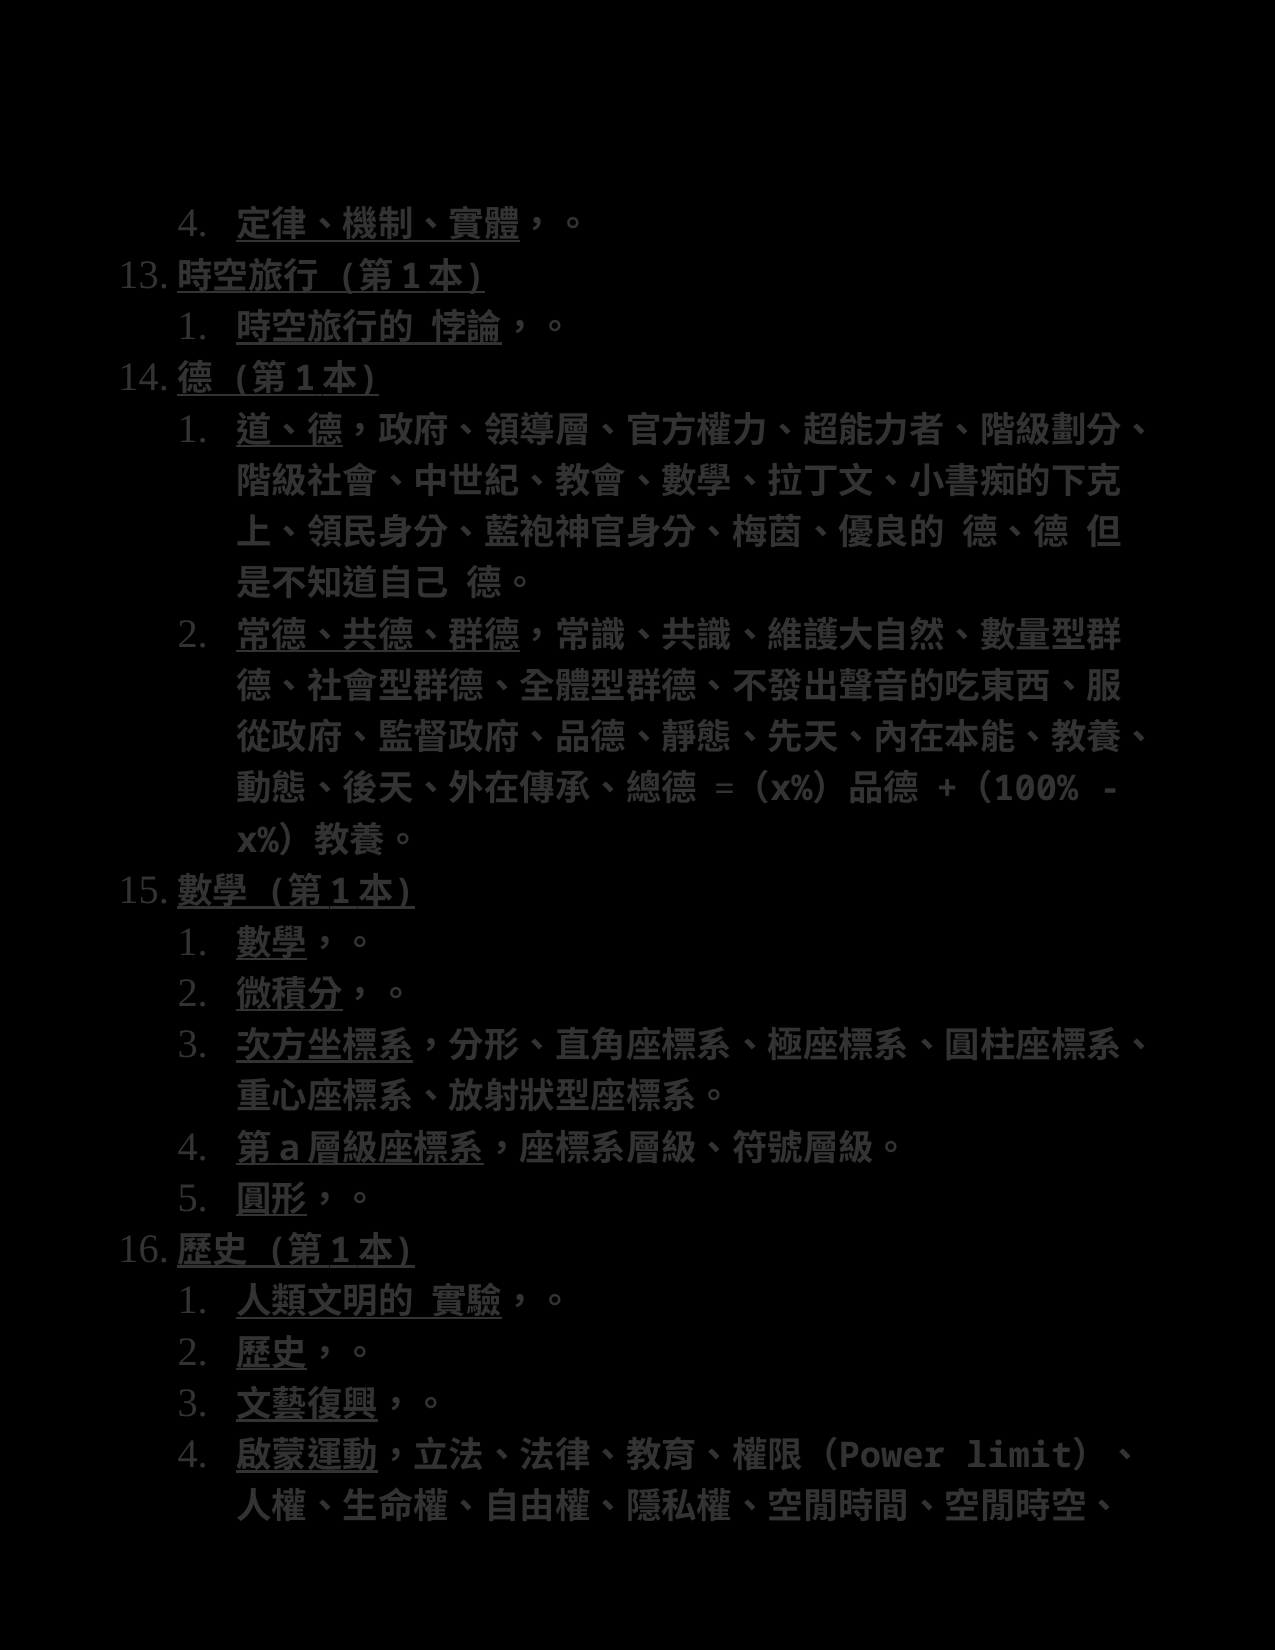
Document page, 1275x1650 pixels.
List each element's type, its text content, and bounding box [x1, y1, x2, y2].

list 次方坐標系，分形、直角座標系、極座標系、圓柱座標系、重心座標系、放射狀型座標系。 [177, 1016, 1157, 1119]
list 第a層級座標系，座標系層級、符號層級。 [177, 1119, 1157, 1170]
list 常德、共德、群德，常識、共識、維護大自然、數量型群德、社會型群德、全體型群德、不發出聲音的吃東西、服從政府、監督政府、品德、靜態、先天、內在本能、教養、動態、後天、外在傳承、總德 =（x%）品德 +（100% - x%）教養。 [177, 606, 1157, 862]
list 道、德，政府、領導層、官方權力、超能力者、階級劃分、階級社會、中世紀、教會、數學、拉丁文、小書痴的下克上、領民身分、藍袍神官身分、梅茵、優良的 德、德 但是不知道自己 德。 [177, 401, 1157, 606]
list 歷史 (第1本) [118, 1221, 1157, 1273]
list 德 (第1本) [118, 350, 1157, 401]
list 歷史，。 [177, 1324, 1157, 1375]
list 圓形，。 [177, 1170, 1157, 1221]
list 時空旅行的 悖論，。 [177, 298, 1157, 350]
list 數學，。 [177, 914, 1157, 965]
list 數學 (第1本) [118, 862, 1157, 914]
list 人類文明的 實驗，。 [177, 1273, 1157, 1324]
list 微積分，。 [177, 965, 1157, 1016]
list 啟蒙運動，立法、法律、教育、權限（Power limit）、人權、生命權、自由權、隱私權、空閒時間、空閒時空、 [177, 1427, 1157, 1529]
list 文藝復興，。 [177, 1375, 1157, 1427]
list 時空旅行 (第1本) [118, 247, 1157, 298]
list 定律、機制、實體，。 [177, 196, 1157, 247]
